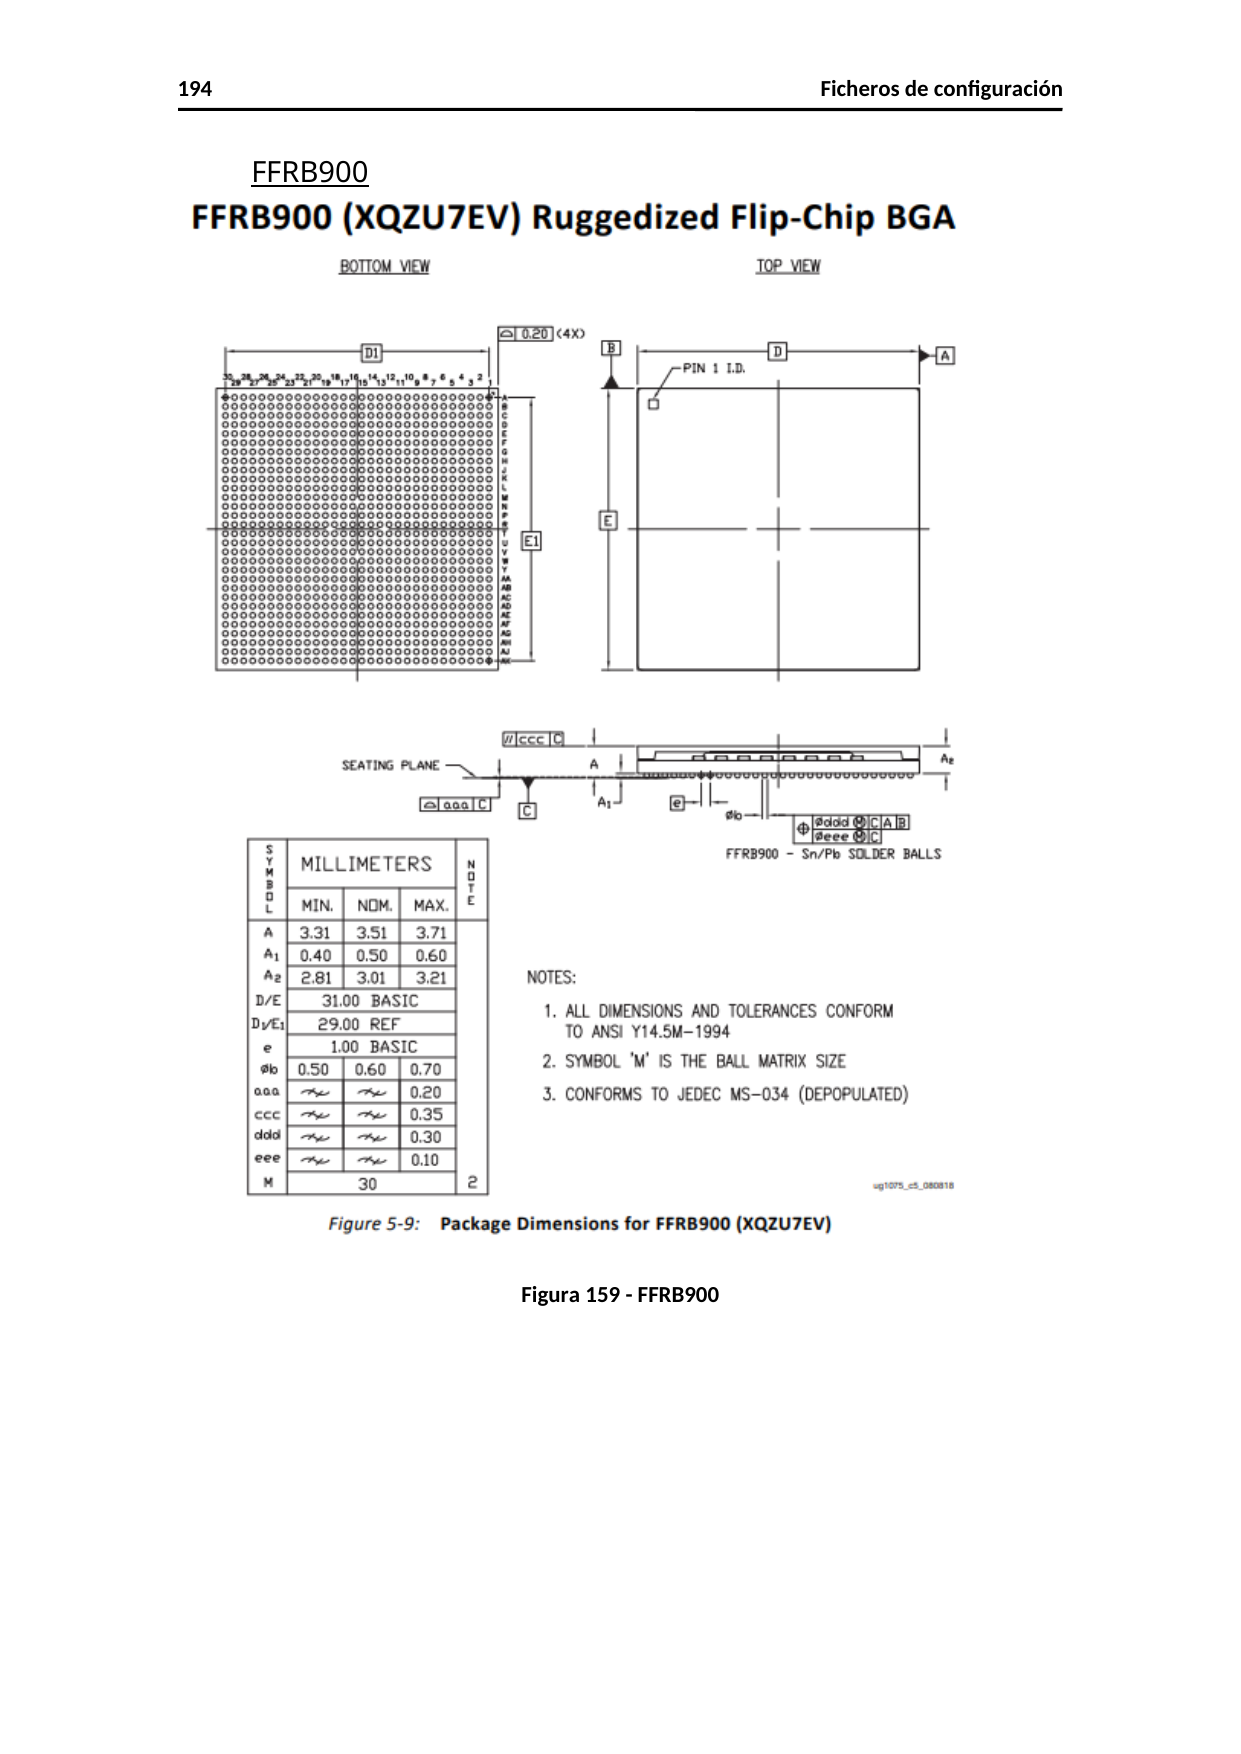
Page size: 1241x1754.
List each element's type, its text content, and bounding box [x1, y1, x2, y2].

text Figura 159 - FFRB900 [177, 1280, 1063, 1308]
subtitle FFRB900 [251, 152, 1063, 191]
picture [177, 194, 1063, 1253]
